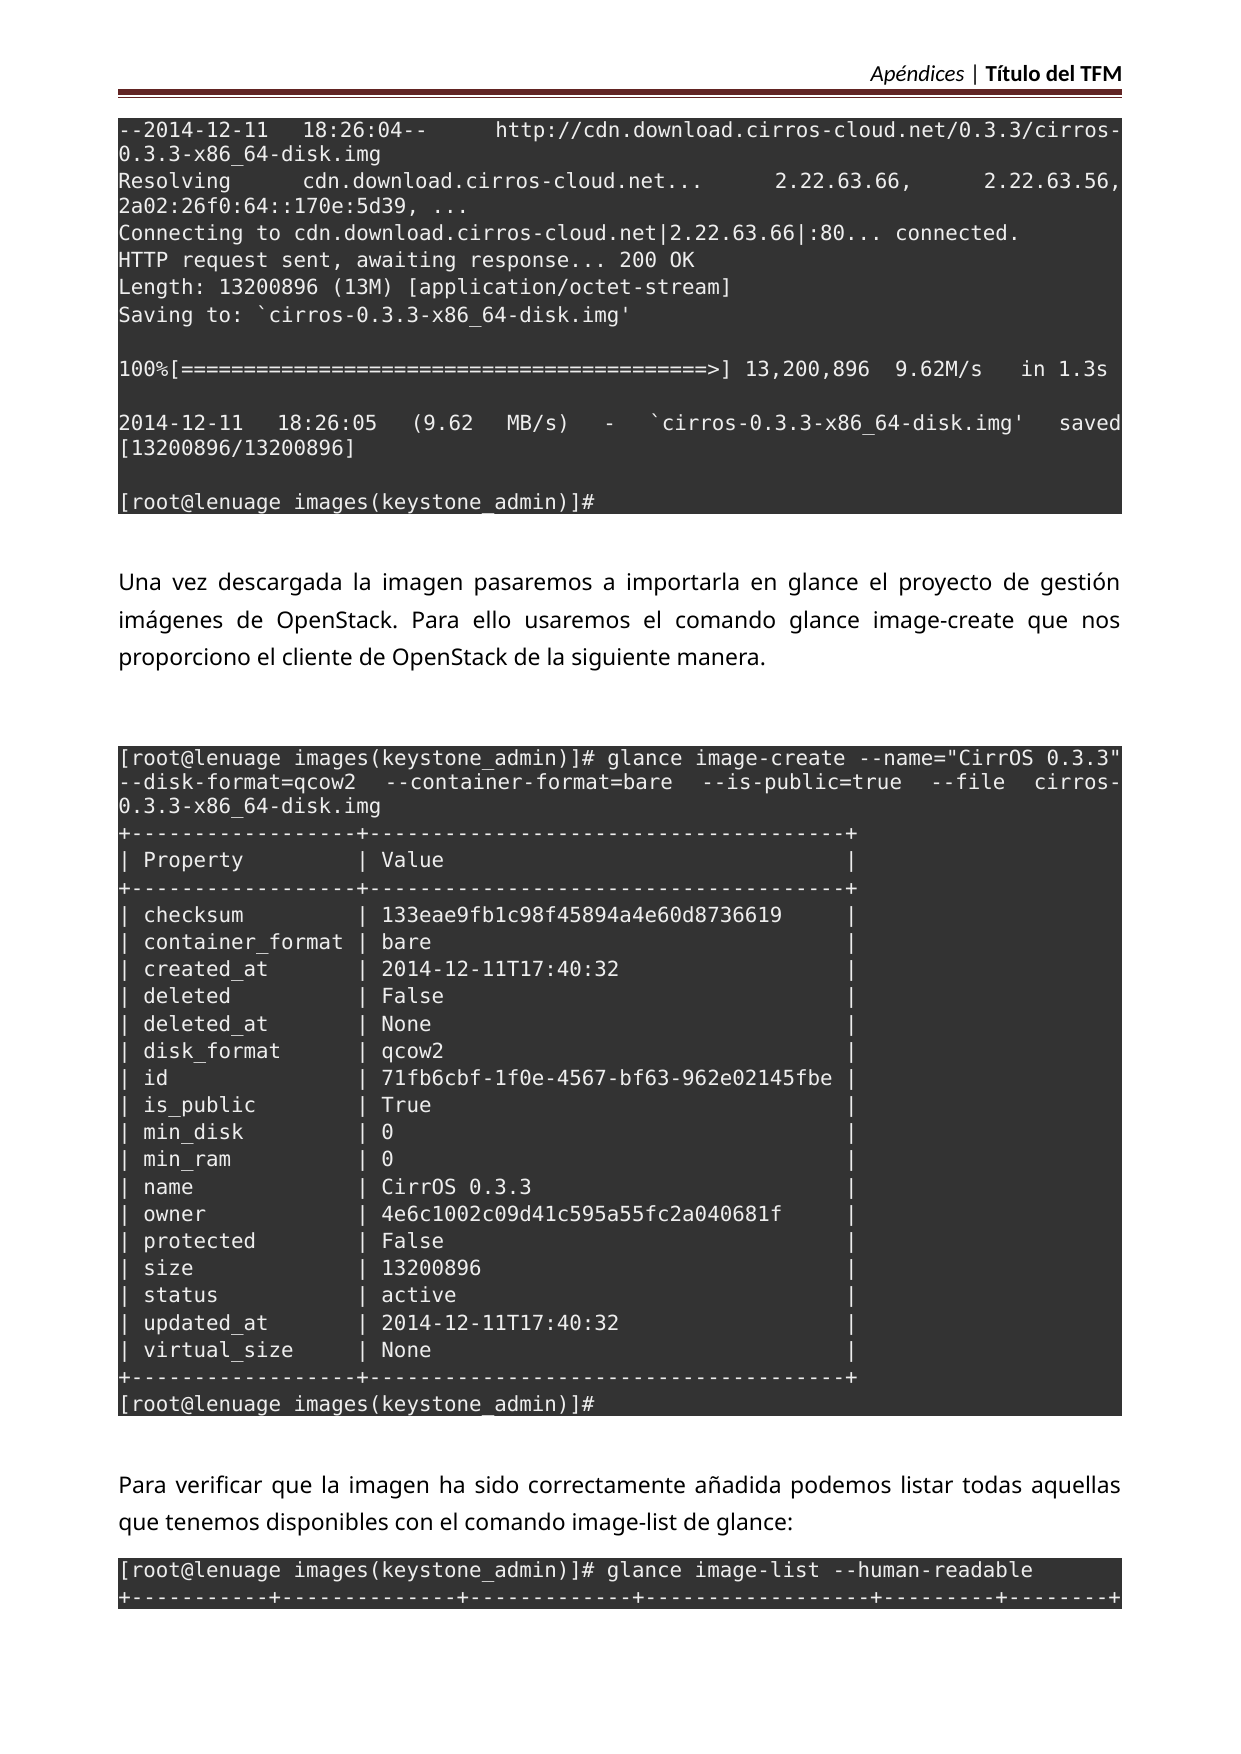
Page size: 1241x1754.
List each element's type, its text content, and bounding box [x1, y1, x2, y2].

text | disk_format | qcow2 | [118, 1039, 1122, 1063]
text Una vez descargada la imagen pasaremos a importarla en glance el proyecto de gestión imágenes de OpenStack. Para ello usaremos el comando glance image-create que nos proporciono el cliente de OpenStack de la siguiente manera. [118, 566, 1122, 673]
text [root@lenuage images(keystone_admin)]# glance image-create --name="CirrOS 0.3.3" --disk-format=qcow2 --container-format=bare --is-public=true --file cirros-0.3.3-x86_64-disk.img [118, 746, 1122, 818]
text | protected | False | [118, 1229, 1122, 1253]
text | id | 71fb6cbf-1f0e-4567-bf63-962e02145fbe | [118, 1066, 1122, 1090]
text [root@lenuage images(keystone_admin)]# [118, 1392, 1122, 1416]
text | Property | Value | [118, 848, 1122, 873]
text | checksum | 133eae9fb1c98f45894a4e60d8736619 | [118, 903, 1122, 927]
text | name | CirrOS 0.3.3 | [118, 1175, 1122, 1199]
text HTTP request sent, awaiting response... 200 OK [118, 248, 1122, 272]
text +-----------+--------------+-------------+------------------+---------+--------+ [118, 1585, 1122, 1609]
text Para verificar que la imagen ha sido correctamente añadida podemos listar todas aquellas que tenemos disponibles con el comando image-list de glance: [118, 1468, 1122, 1537]
text Length: 13200896 (13M) [application/octet-stream] [118, 275, 1122, 300]
text 2014-12-11 18:26:05 (9.62 MB/s) - `cirros-0.3.3-x86_64-disk.img' saved [13200896/13200896] [118, 411, 1122, 460]
text +------------------+--------------------------------------+ [118, 821, 1122, 846]
text | min_ram | 0 | [118, 1147, 1122, 1172]
text | is_public | True | [118, 1093, 1122, 1117]
text 100%[==========================================>] 13,200,896 9.62M/s in 1.3s [118, 357, 1122, 381]
text | size | 13200896 | [118, 1256, 1122, 1281]
text | deleted_at | None | [118, 1012, 1122, 1036]
text [root@lenuage images(keystone_admin)]# [118, 490, 1122, 514]
text Saving to: `cirros-0.3.3-x86_64-disk.img' [118, 303, 1122, 327]
text | virtual_size | None | [118, 1338, 1122, 1362]
text | status | active | [118, 1283, 1122, 1308]
text | deleted | False | [118, 984, 1122, 1009]
text +------------------+--------------------------------------+ [118, 876, 1122, 900]
text | container_format | bare | [118, 930, 1122, 954]
text | updated_at | 2014-12-11T17:40:32 | [118, 1311, 1122, 1335]
text +------------------+--------------------------------------+ [118, 1365, 1122, 1389]
text Connecting to cdn.download.cirros-cloud.net|2.22.63.66|:80... connected. [118, 221, 1122, 245]
text | owner | 4e6c1002c09d41c595a55fc2a040681f | [118, 1202, 1122, 1226]
text [root@lenuage images(keystone_admin)]# glance image-list --human-readable [118, 1558, 1122, 1582]
text Resolving cdn.download.cirros-cloud.net... 2.22.63.66, 2.22.63.56, 2a02:26f0:64::170e:5d39, ... [118, 169, 1122, 218]
text | min_disk | 0 | [118, 1120, 1122, 1144]
text --2014-12-11 18:26:04-- http://cdn.download.cirros-cloud.net/0.3.3/cirros-0.3.3-x86_64-disk.img [118, 118, 1122, 167]
text | created_at | 2014-12-11T17:40:32 | [118, 957, 1122, 981]
